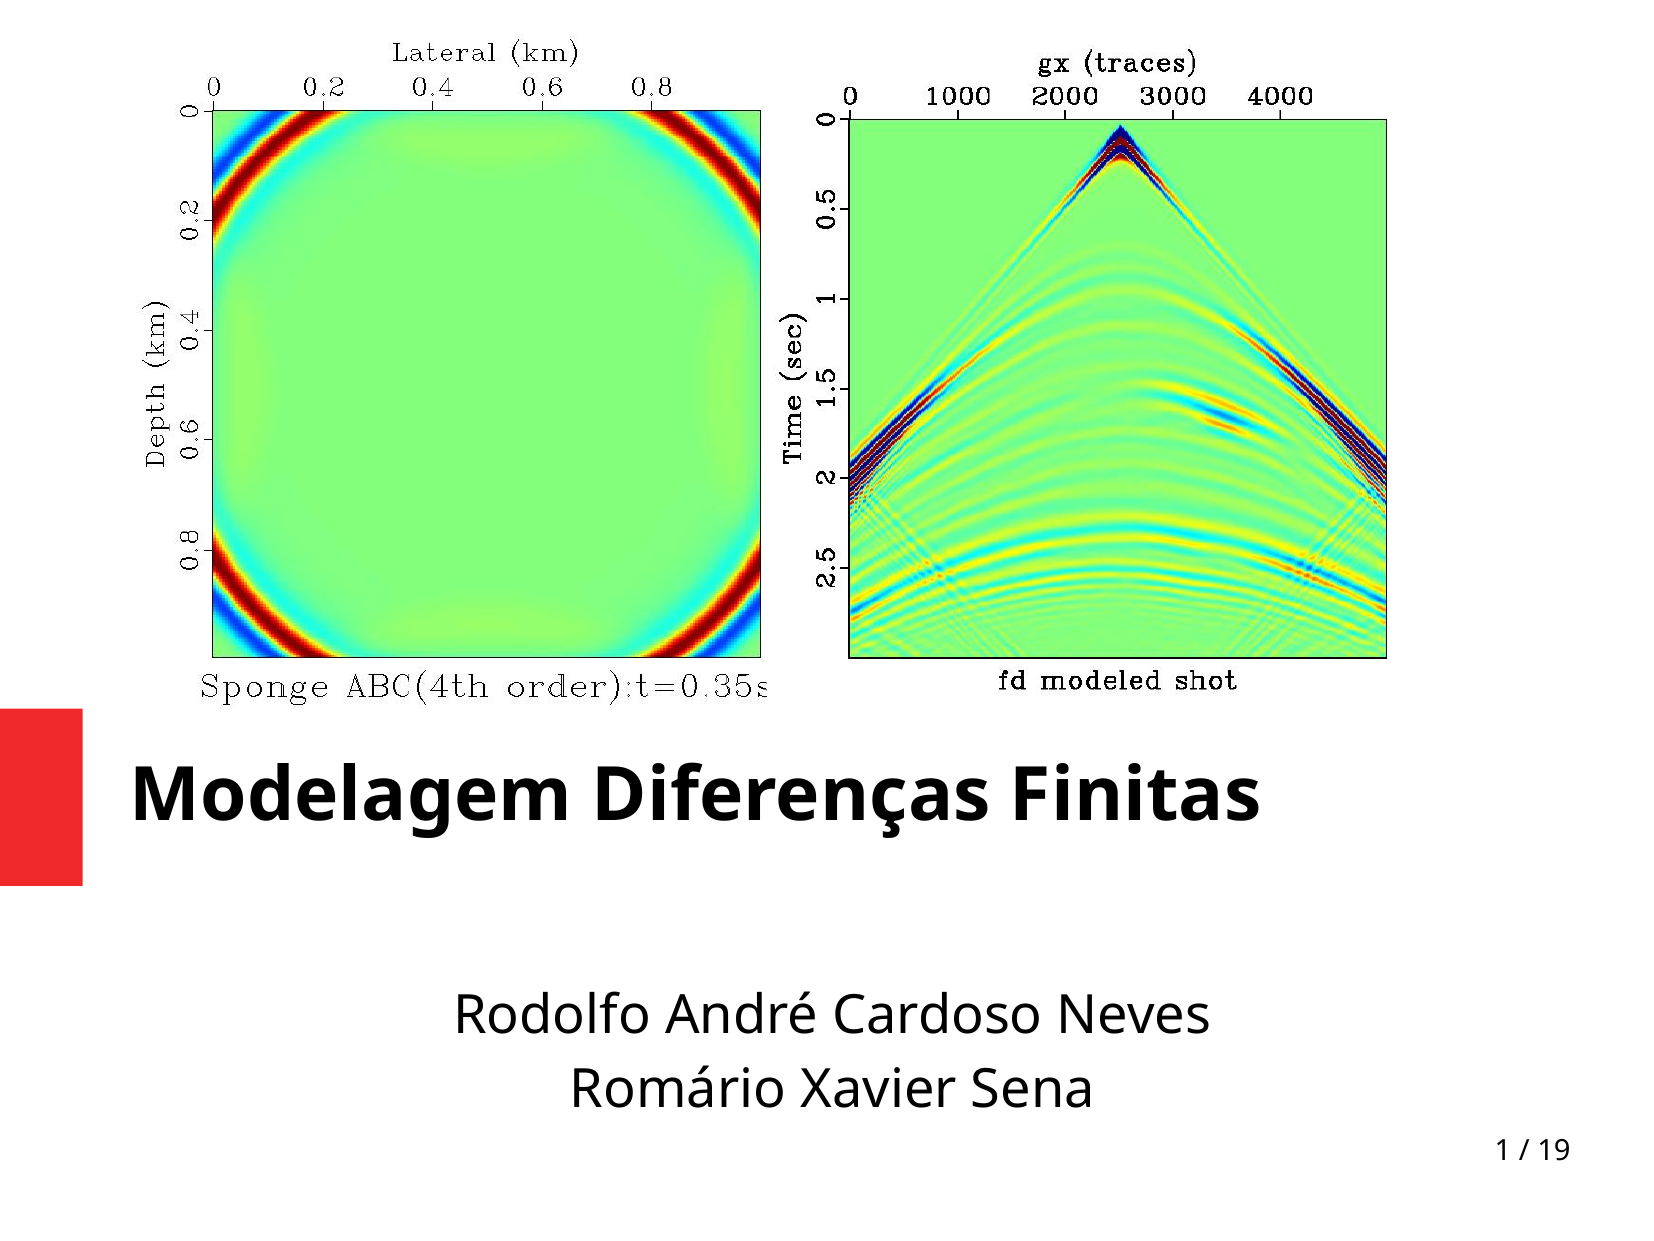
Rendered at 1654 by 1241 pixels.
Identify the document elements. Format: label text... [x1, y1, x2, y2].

subtitle Rodolfo André Cardoso Neves Romário Xavier Sena [129, 968, 1536, 1130]
picture [129, 32, 1418, 673]
title Modelagem Diferenças Finitas [129, 673, 1536, 910]
